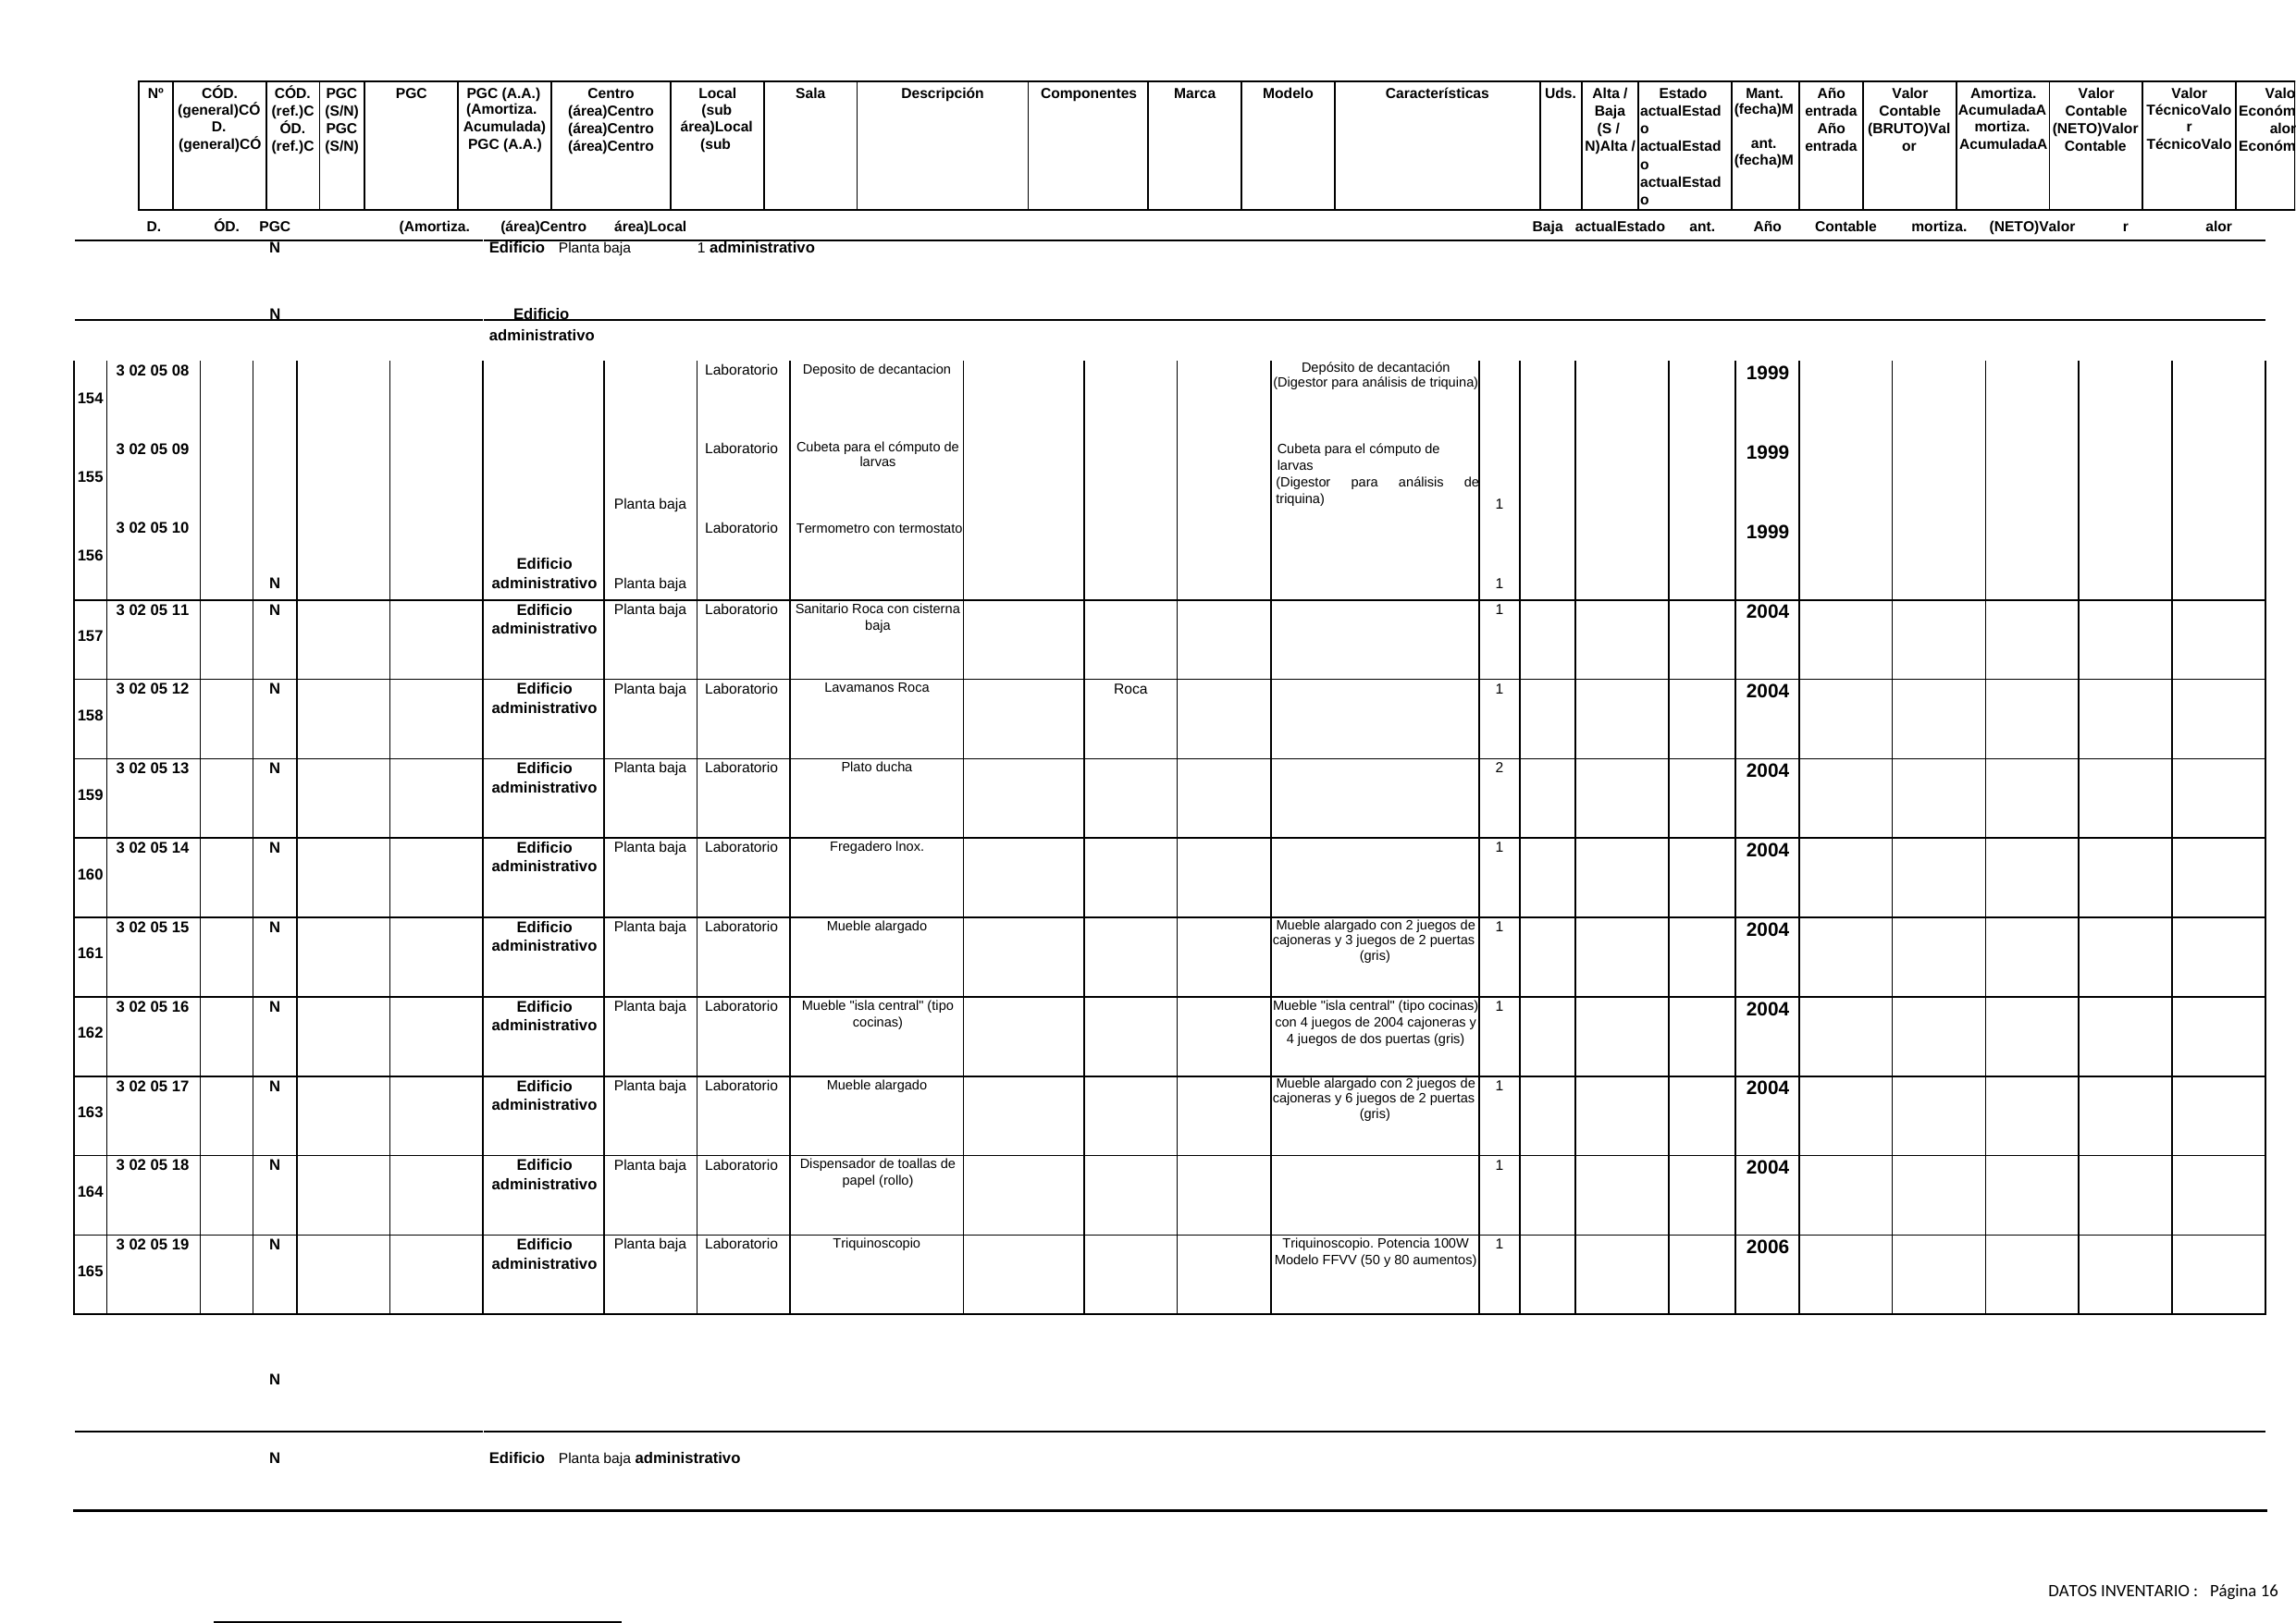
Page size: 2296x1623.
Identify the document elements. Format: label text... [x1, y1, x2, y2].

table_header Laboratorio Laboratorio Laboratorio [697, 361, 789, 599]
table_cell [390, 918, 482, 996]
table_cell [390, 839, 482, 916]
table_header [1670, 361, 1734, 599]
table_cell [964, 1156, 1083, 1234]
table_cell [1178, 601, 1270, 679]
table_cell [1576, 601, 1668, 679]
table_header 1 1 [1480, 361, 1519, 599]
table_cell [201, 998, 253, 1076]
table_cell 3 02 05 13 [107, 759, 200, 837]
table_cell Planta baja [605, 1236, 697, 1313]
table_cell 164 [75, 1156, 106, 1234]
table_cell 2004 [1736, 1156, 1798, 1234]
table_cell [2173, 1077, 2265, 1155]
table_cell [964, 998, 1083, 1076]
table_cell [201, 601, 253, 679]
table_cell [1085, 1156, 1177, 1234]
table_cell 163 [75, 1077, 106, 1155]
table_cell [1085, 918, 1177, 996]
table_header [2080, 361, 2171, 599]
table_cell Edificio administrativo [484, 998, 603, 1076]
table_cell [1178, 918, 1270, 996]
table_cell [1986, 918, 2078, 996]
table_cell [1800, 998, 1892, 1076]
table_cell 1 [1480, 1077, 1519, 1155]
table_header N [253, 361, 296, 599]
table_cell N [253, 601, 296, 679]
table_cell [1178, 680, 1270, 757]
table_cell [1893, 998, 1985, 1076]
table_header [1521, 361, 1574, 599]
table_header 154 155 156 [75, 361, 106, 599]
table_header 1999 1999 1999 [1736, 361, 1798, 599]
table_cell [1670, 1077, 1734, 1155]
table_cell 3 02 05 17 [107, 1077, 200, 1155]
table_cell [390, 1077, 482, 1155]
table_cell Planta baja [605, 998, 697, 1076]
table_cell [1576, 998, 1668, 1076]
table_cell [1670, 680, 1734, 757]
table_cell [298, 759, 389, 837]
table_cell [1085, 1077, 1177, 1155]
table_cell 3 02 05 18 [107, 1156, 200, 1234]
table_cell [1986, 1077, 2078, 1155]
table_cell [1576, 1236, 1668, 1313]
table_header Edificio administrativo [484, 361, 603, 599]
table_cell [964, 759, 1083, 837]
table_cell 2004 [1736, 601, 1798, 679]
table_header [1178, 361, 1270, 599]
table_cell Planta baja [605, 680, 697, 757]
table_cell [1085, 1236, 1177, 1313]
table_cell [1986, 839, 2078, 916]
table_cell Edificio administrativo [484, 1077, 603, 1155]
table_cell [1576, 1156, 1668, 1234]
table_cell 158 [75, 680, 106, 757]
table_cell 159 [75, 759, 106, 837]
table_cell [1521, 839, 1574, 916]
table_cell [1521, 1236, 1574, 1313]
table_header Depósito de decantación (Digestor para análisis de triquina) Cubeta para el cómputo de larvas (Digestor para análisis de triquina) [1272, 361, 1478, 599]
table_cell Laboratorio [697, 1077, 789, 1155]
table_cell Mueble alargado con 2 juegos de cajoneras y 6 juegos de 2 puertas (gris) [1272, 1077, 1478, 1155]
table_cell 2004 [1736, 680, 1798, 757]
table_cell [1178, 839, 1270, 916]
table_cell [390, 680, 482, 757]
table_cell [1085, 839, 1177, 916]
table_cell N [253, 998, 296, 1076]
table_cell [298, 998, 389, 1076]
table_cell [964, 1077, 1083, 1155]
table_cell [1986, 759, 2078, 837]
table_cell [2173, 759, 2265, 837]
table_header Planta baja Planta baja [605, 361, 697, 599]
table_cell [1670, 839, 1734, 916]
table_cell Edificio administrativo [484, 759, 603, 837]
table_cell [1986, 1156, 2078, 1234]
table_cell [1893, 680, 1985, 757]
table_cell [1893, 918, 1985, 996]
table_cell [2080, 1077, 2171, 1155]
table_cell 160 [75, 839, 106, 916]
table_cell 1 [1480, 839, 1519, 916]
table_cell 1 [1480, 1236, 1519, 1313]
table_cell [1178, 1236, 1270, 1313]
table_cell 2006 [1736, 1236, 1798, 1313]
table_cell [298, 839, 389, 916]
table_header [1800, 361, 1892, 599]
table_cell [1670, 998, 1734, 1076]
table_cell [1521, 918, 1574, 996]
table_cell Planta baja [605, 1077, 697, 1155]
table_cell [2173, 839, 2265, 916]
table_cell [1272, 680, 1478, 757]
table_cell [1800, 759, 1892, 837]
table_cell [2173, 1236, 2265, 1313]
table_cell [201, 918, 253, 996]
table_cell [298, 1077, 389, 1155]
table_cell [298, 680, 389, 757]
table_cell 2004 [1736, 1077, 1798, 1155]
table_cell N [253, 759, 296, 837]
table_cell [1085, 601, 1177, 679]
table_cell [298, 918, 389, 996]
table_cell [1986, 1236, 2078, 1313]
table_cell [1986, 998, 2078, 1076]
table_cell [1521, 601, 1574, 679]
table_cell Lavamanos Roca [791, 680, 963, 757]
table_cell [1178, 1077, 1270, 1155]
table_cell [1670, 918, 1734, 996]
table_cell [1576, 759, 1668, 837]
table_cell 165 [75, 1236, 106, 1313]
table_header [390, 361, 482, 599]
table_cell Planta baja [605, 918, 697, 996]
table_cell [1178, 998, 1270, 1076]
table_cell 2004 [1736, 839, 1798, 916]
table_cell [2080, 839, 2171, 916]
table_cell [298, 1236, 389, 1313]
table_cell Planta baja [605, 1156, 697, 1234]
table_cell [1800, 1236, 1892, 1313]
table_cell 1 [1480, 680, 1519, 757]
table_cell [964, 1236, 1083, 1313]
table_cell [201, 759, 253, 837]
table_cell Laboratorio [697, 839, 789, 916]
table_cell [2080, 998, 2171, 1076]
table_header [964, 361, 1083, 599]
table_cell 2004 [1736, 918, 1798, 996]
table_cell [1670, 1156, 1734, 1234]
table_cell [1800, 839, 1892, 916]
table_cell N [253, 680, 296, 757]
table_cell 1 [1480, 998, 1519, 1076]
table_cell [201, 1236, 253, 1313]
table_cell 3 02 05 12 [107, 680, 200, 757]
table_cell 2004 [1736, 998, 1798, 1076]
table_header [1893, 361, 1985, 599]
table_cell Sanitario Roca con cisterna baja [791, 601, 963, 679]
table_header [1986, 361, 2078, 599]
table_cell [1893, 839, 1985, 916]
table_cell Planta baja [605, 601, 697, 679]
table_cell [390, 601, 482, 679]
table_cell [1576, 680, 1668, 757]
table_cell [1670, 601, 1734, 679]
table_header Deposito de decantacion Cubeta para el cómputo de larvas Termometro con termostato [791, 361, 963, 599]
table_cell [1986, 680, 2078, 757]
table_cell Edificio administrativo [484, 680, 603, 757]
table_cell [201, 1156, 253, 1234]
table_cell Mueble alargado [791, 1077, 963, 1155]
table_cell [1521, 1156, 1574, 1234]
table_cell [2173, 918, 2265, 996]
table_cell [1272, 601, 1478, 679]
table_cell 3 02 05 11 [107, 601, 200, 679]
table_cell [1893, 1236, 1985, 1313]
table_cell [2080, 1236, 2171, 1313]
table_cell [390, 1236, 482, 1313]
table_cell [964, 918, 1083, 996]
table_cell 1 [1480, 918, 1519, 996]
table_cell Fregadero lnox. [791, 839, 963, 916]
table_cell [1893, 1156, 1985, 1234]
table_cell 161 [75, 918, 106, 996]
table_cell N [253, 1077, 296, 1155]
table_cell Triquinoscopio [791, 1236, 963, 1313]
table_cell [298, 1156, 389, 1234]
table_cell Laboratorio [697, 998, 789, 1076]
table_header [2173, 361, 2265, 599]
table_cell Edificio administrativo [484, 1236, 603, 1313]
table_cell [2080, 680, 2171, 757]
table_cell 2 [1480, 759, 1519, 837]
table_cell Edificio administrativo [484, 601, 603, 679]
table_cell [1986, 601, 2078, 679]
table_header [1576, 361, 1668, 599]
table_cell Planta baja [605, 759, 697, 837]
table_cell [390, 998, 482, 1076]
table_cell Plato ducha [791, 759, 963, 837]
table_cell Edificio administrativo [484, 1156, 603, 1234]
table_cell [1085, 759, 1177, 837]
table_cell [1272, 839, 1478, 916]
table_cell [1800, 918, 1892, 996]
table_cell 1 [1480, 1156, 1519, 1234]
table_cell [1893, 1077, 1985, 1155]
table_cell [1800, 601, 1892, 679]
table_cell Edificio administrativo [484, 839, 603, 916]
table_cell Laboratorio [697, 1156, 789, 1234]
table_cell 3 02 05 16 [107, 998, 200, 1076]
table_cell Dispensador de toallas de papel (rollo) [791, 1156, 963, 1234]
table_cell Mueble alargado con 2 juegos de cajoneras y 3 juegos de 2 puertas (gris) [1272, 918, 1478, 996]
table_cell [1521, 998, 1574, 1076]
table_cell N [253, 1156, 296, 1234]
table_cell [201, 1077, 253, 1155]
table_cell [964, 601, 1083, 679]
table_cell [1576, 1077, 1668, 1155]
table_cell Mueble "isla central" (tipo cocinas) con 4 juegos de 2004 cajoneras y 4 juegos de dos puertas (gris) [1272, 998, 1478, 1076]
table_cell 3 02 05 14 [107, 839, 200, 916]
table_cell [1272, 1156, 1478, 1234]
table_cell [201, 680, 253, 757]
table_cell [2080, 1156, 2171, 1234]
table_cell [390, 1156, 482, 1234]
table_header [1085, 361, 1177, 599]
table_cell Laboratorio [697, 918, 789, 996]
table_cell 1 [1480, 601, 1519, 679]
table_cell [1521, 759, 1574, 837]
table_cell Laboratorio [697, 759, 789, 837]
table_cell [201, 839, 253, 916]
table_cell [2173, 680, 2265, 757]
table_cell [298, 601, 389, 679]
table_cell [1670, 759, 1734, 837]
table_cell Planta baja [605, 839, 697, 916]
table_cell [2173, 1156, 2265, 1234]
table_cell 157 [75, 601, 106, 679]
table_header [201, 361, 253, 599]
table_cell Laboratorio [697, 1236, 789, 1313]
table_cell Laboratorio [697, 601, 789, 679]
table_header [298, 361, 389, 599]
table_cell N [253, 839, 296, 916]
table_cell [1178, 759, 1270, 837]
table_cell [1800, 1156, 1892, 1234]
table_cell [1521, 680, 1574, 757]
table_cell [964, 839, 1083, 916]
table_cell 3 02 05 19 [107, 1236, 200, 1313]
table_cell Edificio administrativo [484, 918, 603, 996]
table_cell [2080, 918, 2171, 996]
table_cell [1800, 680, 1892, 757]
table_cell Laboratorio [697, 680, 789, 757]
table_cell [2080, 759, 2171, 837]
table_cell [2080, 601, 2171, 679]
table_cell Roca [1085, 680, 1177, 757]
table_cell 3 02 05 15 [107, 918, 200, 996]
table_header 3 02 05 08 3 02 05 09 3 02 05 10 [107, 361, 200, 599]
table_cell Triquinoscopio. Potencia 100W Modelo FFVV (50 y 80 aumentos) [1272, 1236, 1478, 1313]
table_cell N [253, 918, 296, 996]
table_cell [1521, 1077, 1574, 1155]
table_cell 2004 [1736, 759, 1798, 837]
table_cell Mueble "isla central" (tipo cocinas) [791, 998, 963, 1076]
table_cell 162 [75, 998, 106, 1076]
table_cell [1893, 601, 1985, 679]
table_cell [1272, 759, 1478, 837]
table_cell N [253, 1236, 296, 1313]
table_cell [1085, 998, 1177, 1076]
table_cell [2173, 601, 2265, 679]
table_cell [964, 680, 1083, 757]
table_cell [1576, 918, 1668, 996]
table_cell [1800, 1077, 1892, 1155]
table_cell [1178, 1156, 1270, 1234]
table_cell [2173, 998, 2265, 1076]
table_cell [1576, 839, 1668, 916]
table_cell [1893, 759, 1985, 837]
table_cell [390, 759, 482, 837]
table_cell [1670, 1236, 1734, 1313]
table_cell Mueble alargado [791, 918, 963, 996]
